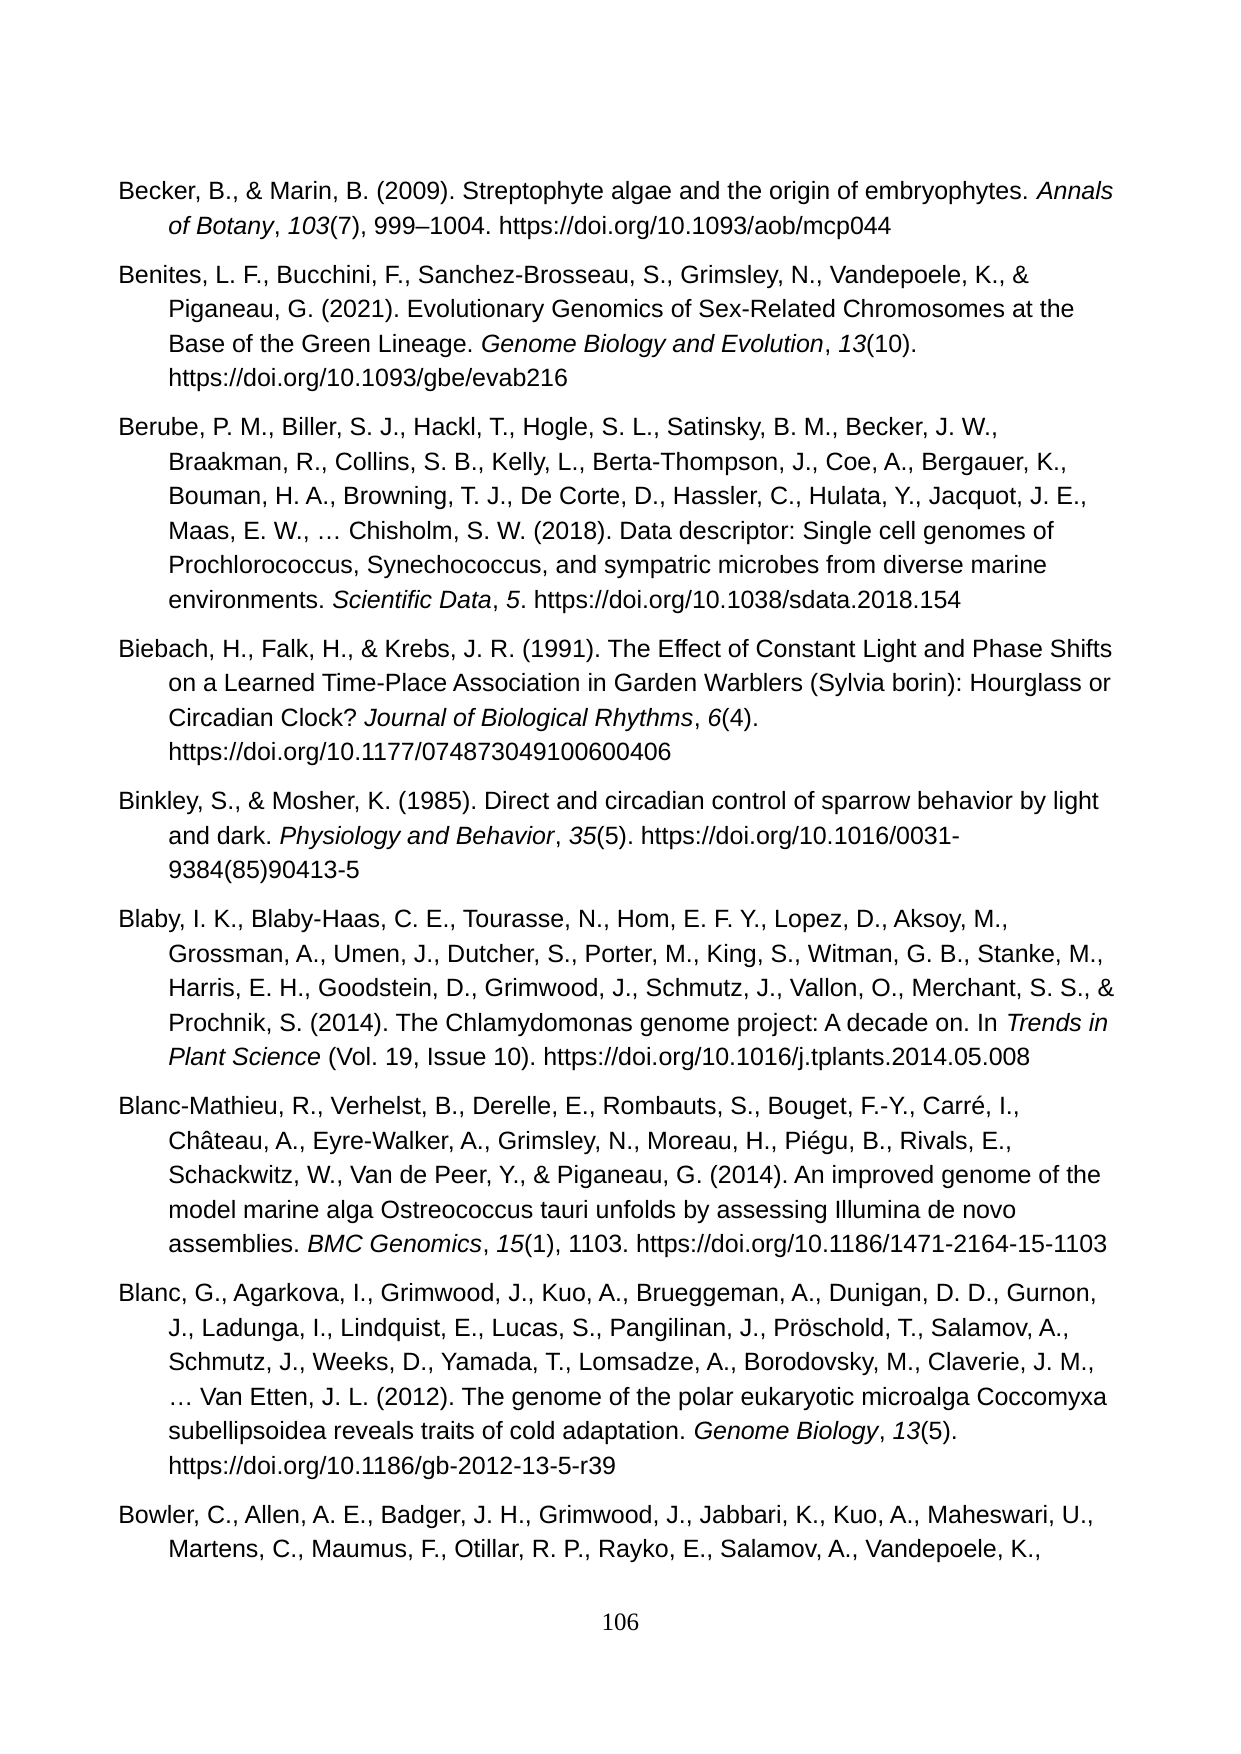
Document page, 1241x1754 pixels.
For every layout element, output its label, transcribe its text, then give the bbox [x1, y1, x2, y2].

text Blaby, I. K., Blaby-Haas, C. E., Tourasse, N., Hom, E. F. Y., Lopez, D., Aksoy, M., Grossman, A., Umen, J., Dutcher, S., Porter, M., King, S., Witman, G. B., Stanke, M., Harris, E. H., Goodstein, D., Grimwood, J., Schmutz, J., Vallon, O., Merchant, S. S., & Prochnik, S. (2014). The Chlamydomonas genome project: A decade on. In Trends in Plant Science (Vol. 19, Issue 10). https://doi.org/10.1016/j.tplants.2014.05.008 [118, 904, 1122, 1071]
text Benites, L. F., Bucchini, F., Sanchez-Brosseau, S., Grimsley, N., Vandepoele, K., & Piganeau, G. (2021). Evolutionary Genomics of Sex-Related Chromosomes at the Base of the Green Lineage. Genome Biology and Evolution, 13(10). https://doi.org/10.1093/gbe/evab216 [118, 260, 1122, 392]
text Bowler, C., Allen, A. E., Badger, J. H., Grimwood, J., Jabbari, K., Kuo, A., Maheswari, U., Martens, C., Maumus, F., Otillar, R. P., Rayko, E., Salamov, A., Vandepoele, K., [118, 1500, 1122, 1563]
text Blanc, G., Agarkova, I., Grimwood, J., Kuo, A., Brueggeman, A., Dunigan, D. D., Gurnon, J., Ladunga, I., Lindquist, E., Lucas, S., Pangilinan, J., Pröschold, T., Salamov, A., Schmutz, J., Weeks, D., Yamada, T., Lomsadze, A., Borodovsky, M., Claverie, J. M., … Van Etten, J. L. (2012). The genome of the polar eukaryotic microalga Coccomyxa subellipsoidea reveals traits of cold adaptation. Genome Biology, 13(5). https://doi.org/10.1186/gb-2012-13-5-r39 [118, 1278, 1122, 1479]
text Blanc-Mathieu, R., Verhelst, B., Derelle, E., Rombauts, S., Bouget, F.-Y., Carré, I., Château, A., Eyre-Walker, A., Grimsley, N., Moreau, H., Piégu, B., Rivals, E., Schackwitz, W., Van de Peer, Y., & Piganeau, G. (2014). An improved genome of the model marine alga Ostreococcus tauri unfolds by assessing Illumina de novo assemblies. BMC Genomics, 15(1), 1103. https://doi.org/10.1186/1471-2164-15-1103 [118, 1091, 1122, 1258]
text Berube, P. M., Biller, S. J., Hackl, T., Hogle, S. L., Satinsky, B. M., Becker, J. W., Braakman, R., Collins, S. B., Kelly, L., Berta-Thompson, J., Coe, A., Bergauer, K., Bouman, H. A., Browning, T. J., De Corte, D., Hassler, C., Hulata, Y., Jacquot, J. E., Maas, E. W., … Chisholm, S. W. (2018). Data descriptor: Single cell genomes of Prochlorococcus, Synechococcus, and sympatric microbes from diverse marine environments. Scientific Data, 5. https://doi.org/10.1038/sdata.2018.154 [118, 412, 1122, 613]
text Biebach, H., Falk, H., & Krebs, J. R. (1991). The Effect of Constant Light and Phase Shifts on a Learned Time-Place Association in Garden Warblers (Sylvia borin): Hourglass or Circadian Clock? Journal of Biological Rhythms, 6(4). https://doi.org/10.1177/074873049100600406 [118, 634, 1122, 766]
text Becker, B., & Marin, B. (2009). Streptophyte algae and the origin of embryophytes. Annals of Botany, 103(7), 999–1004. https://doi.org/10.1093/aob/mcp044 [118, 176, 1122, 239]
text Binkley, S., & Mosher, K. (1985). Direct and circadian control of sparrow behavior by light and dark. Physiology and Behavior, 35(5). https://doi.org/10.1016/0031-9384(85)90413-5 [118, 786, 1122, 884]
